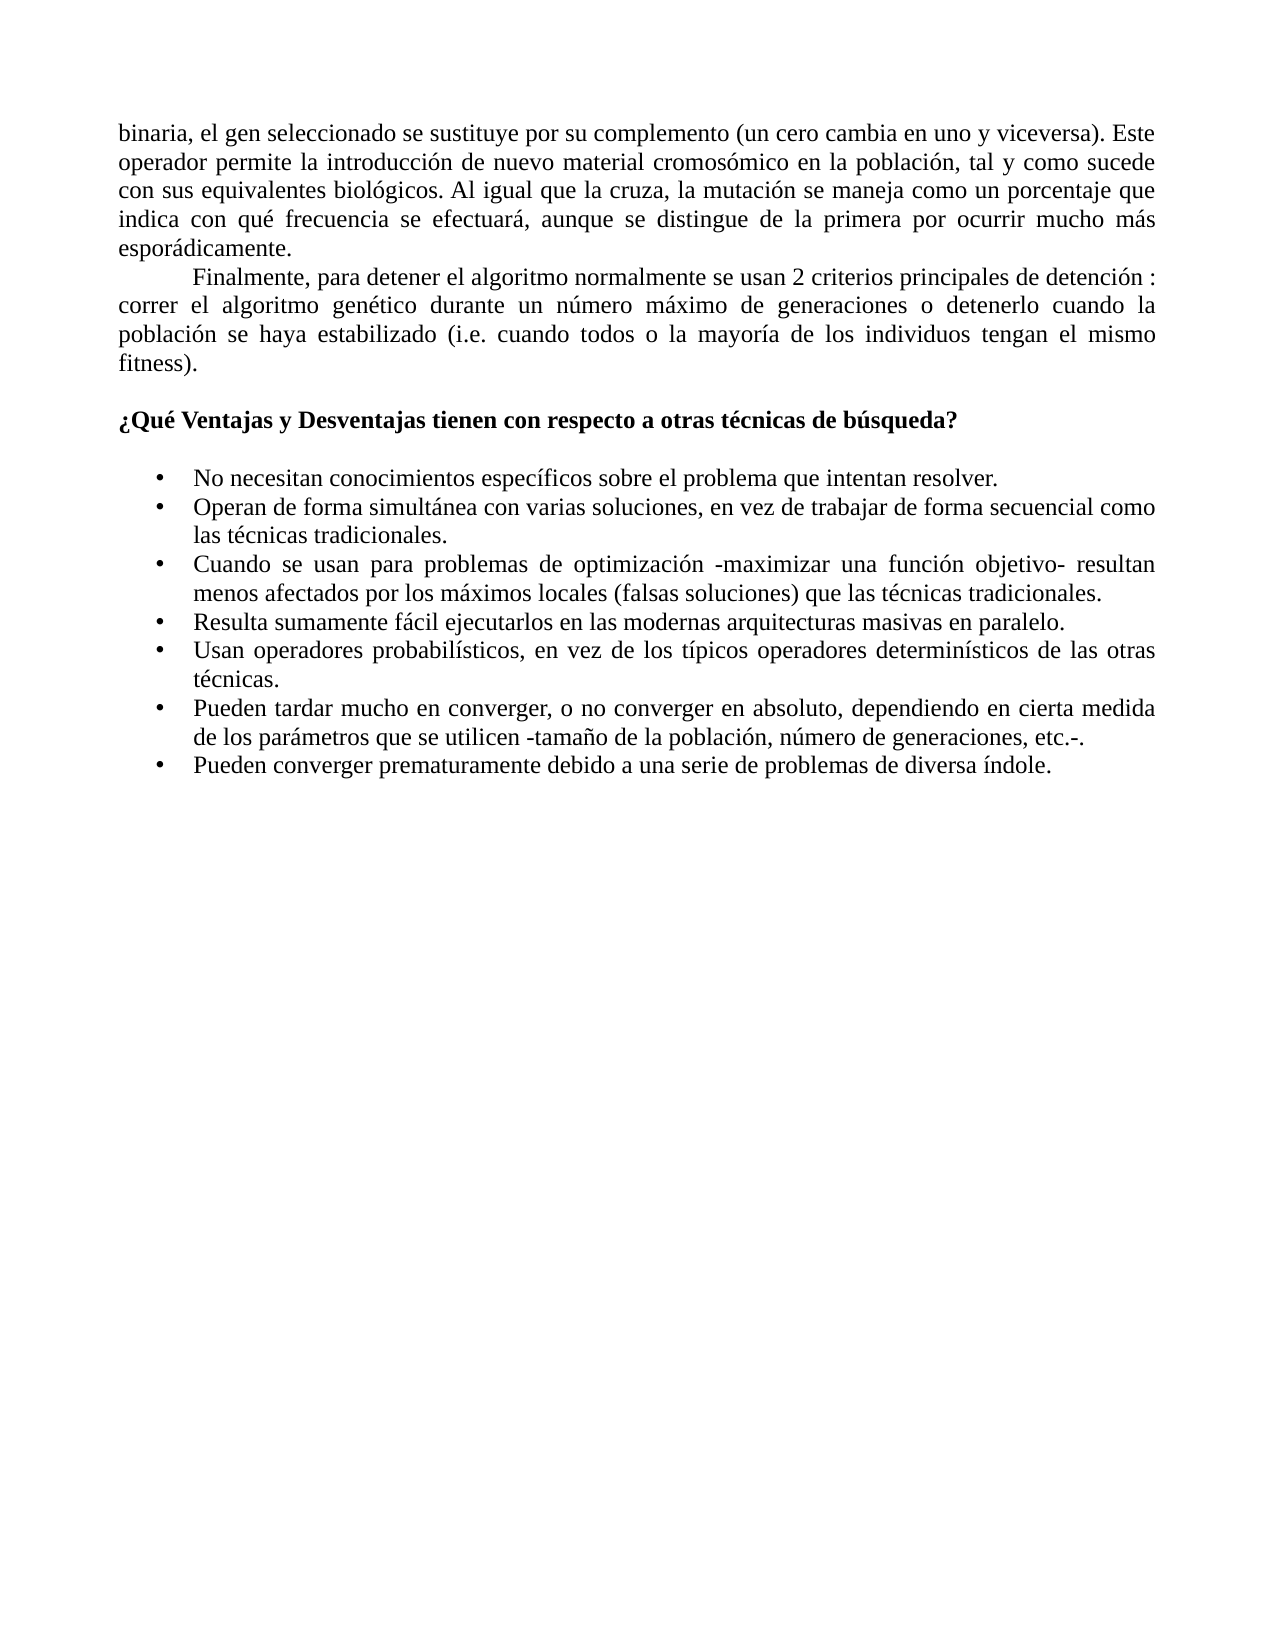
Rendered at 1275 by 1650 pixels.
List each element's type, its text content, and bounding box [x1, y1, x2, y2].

list Pueden converger prematuramente debido a una serie de problemas de diversa índole. [156, 751, 1157, 779]
list Usan operadores probabilísticos, en vez de los típicos operadores determinísticos de las otras técnicas. [156, 636, 1157, 693]
list Resulta sumamente fácil ejecutarlos en las modernas arquitecturas masivas en paralelo. [156, 607, 1157, 636]
list Cuando se usan para problemas de optimización -maximizar una función objetivo- resultan menos afectados por los máximos locales (falsas soluciones) que las técnicas tradicionales. [156, 549, 1157, 607]
text binaria, el gen seleccionado se sustituye por su complemento (un cero cambia en uno y viceversa). Este operador permite la introducción de nuevo material cromosómico en la población, tal y como sucede con sus equivalentes biológicos. Al igual que la cruza, la mutación se maneja como un porcentaje que indica con qué frecuencia se efectuará, aunque se distingue de la primera por ocurrir mucho más esporádicamente. [118, 118, 1157, 262]
text ¿Qué Ventajas y Desventajas tienen con respecto a otras técnicas de búsqueda? [118, 406, 1157, 434]
list No necesitan conocimientos específicos sobre el problema que intentan resolver. [156, 463, 1157, 492]
list Pueden tardar mucho en converger, o no converger en absoluto, dependiendo en cierta medida de los parámetros que se utilicen -tamaño de la población, número de generaciones, etc.-. [156, 693, 1157, 751]
text Finalmente, para detener el algoritmo normalmente se usan 2 criterios principales de detención : correr el algoritmo genético durante un número máximo de generaciones o detenerlo cuando la población se haya estabilizado (i.e. cuando todos o la mayoría de los individuos tengan el mismo fitness). [118, 262, 1157, 377]
list Operan de forma simultánea con varias soluciones, en vez de trabajar de forma secuencial como las técnicas tradicionales. [156, 492, 1157, 549]
